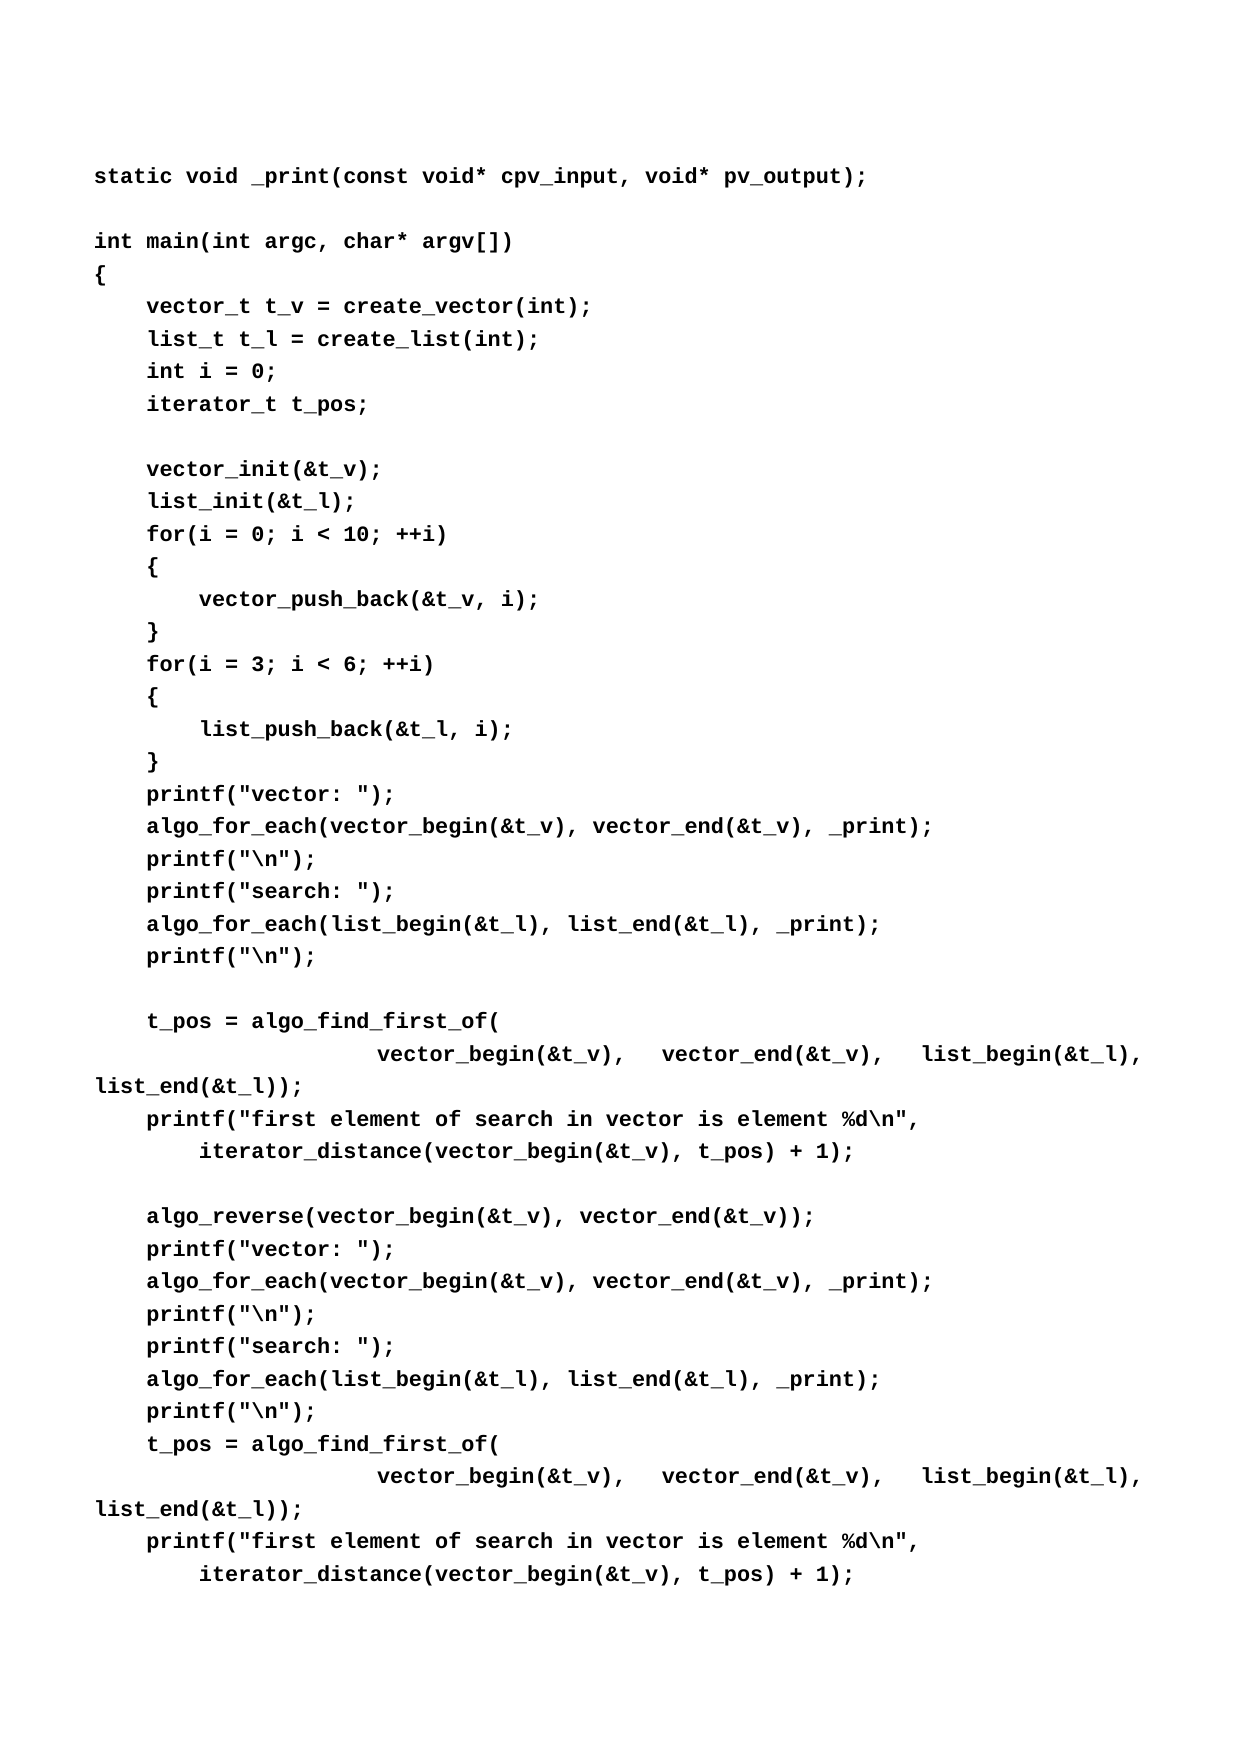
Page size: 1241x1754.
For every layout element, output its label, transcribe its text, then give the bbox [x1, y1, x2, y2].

text int i = 0; [94, 357, 1144, 389]
text vector_push_back(&t_v, i); [94, 584, 1144, 617]
text printf("\n"); [94, 1299, 1144, 1332]
text algo_for_each(vector_begin(&t_v), vector_end(&t_v), _print); [94, 1267, 1144, 1299]
text algo_for_each(list_begin(&t_l), list_end(&t_l), _print); [94, 909, 1144, 942]
text printf("\n"); [94, 844, 1144, 877]
text static void _print(const void* cpv_input, void* pv_output); [94, 162, 1144, 194]
text { [94, 682, 1144, 714]
text algo_for_each(vector_begin(&t_v), vector_end(&t_v), _print); [94, 812, 1144, 844]
text printf("\n"); [94, 942, 1144, 974]
text { [94, 552, 1144, 584]
text t_pos = algo_find_first_of( [94, 1007, 1144, 1039]
text printf("vector: "); [94, 779, 1144, 812]
text list_init(&t_l); [94, 487, 1144, 519]
text { [94, 259, 1144, 292]
text printf("search: "); [94, 1332, 1144, 1364]
text vector_init(&t_v); [94, 454, 1144, 487]
text vector_begin(&t_v), vector_end(&t_v), list_begin(&t_l), list_end(&t_l)); [94, 1039, 1144, 1104]
text t_pos = algo_find_first_of( [94, 1429, 1144, 1462]
text iterator_t t_pos; [94, 389, 1144, 422]
text iterator_distance(vector_begin(&t_v), t_pos) + 1); [94, 1559, 1144, 1592]
text printf("\n"); [94, 1397, 1144, 1429]
text printf("first element of search in vector is element %d\n", [94, 1104, 1144, 1137]
text algo_reverse(vector_begin(&t_v), vector_end(&t_v)); [94, 1202, 1144, 1234]
text for(i = 3; i < 6; ++i) [94, 649, 1144, 682]
text list_push_back(&t_l, i); [94, 714, 1144, 747]
text } [94, 617, 1144, 649]
text printf("vector: "); [94, 1234, 1144, 1267]
text vector_t t_v = create_vector(int); [94, 292, 1144, 324]
text for(i = 0; i < 10; ++i) [94, 519, 1144, 552]
text algo_for_each(list_begin(&t_l), list_end(&t_l), _print); [94, 1364, 1144, 1397]
text } [94, 747, 1144, 779]
text printf("first element of search in vector is element %d\n", [94, 1527, 1144, 1559]
text vector_begin(&t_v), vector_end(&t_v), list_begin(&t_l), list_end(&t_l)); [94, 1462, 1144, 1527]
text int main(int argc, char* argv[]) [94, 227, 1144, 259]
text printf("search: "); [94, 877, 1144, 909]
text iterator_distance(vector_begin(&t_v), t_pos) + 1); [94, 1137, 1144, 1169]
text list_t t_l = create_list(int); [94, 324, 1144, 357]
